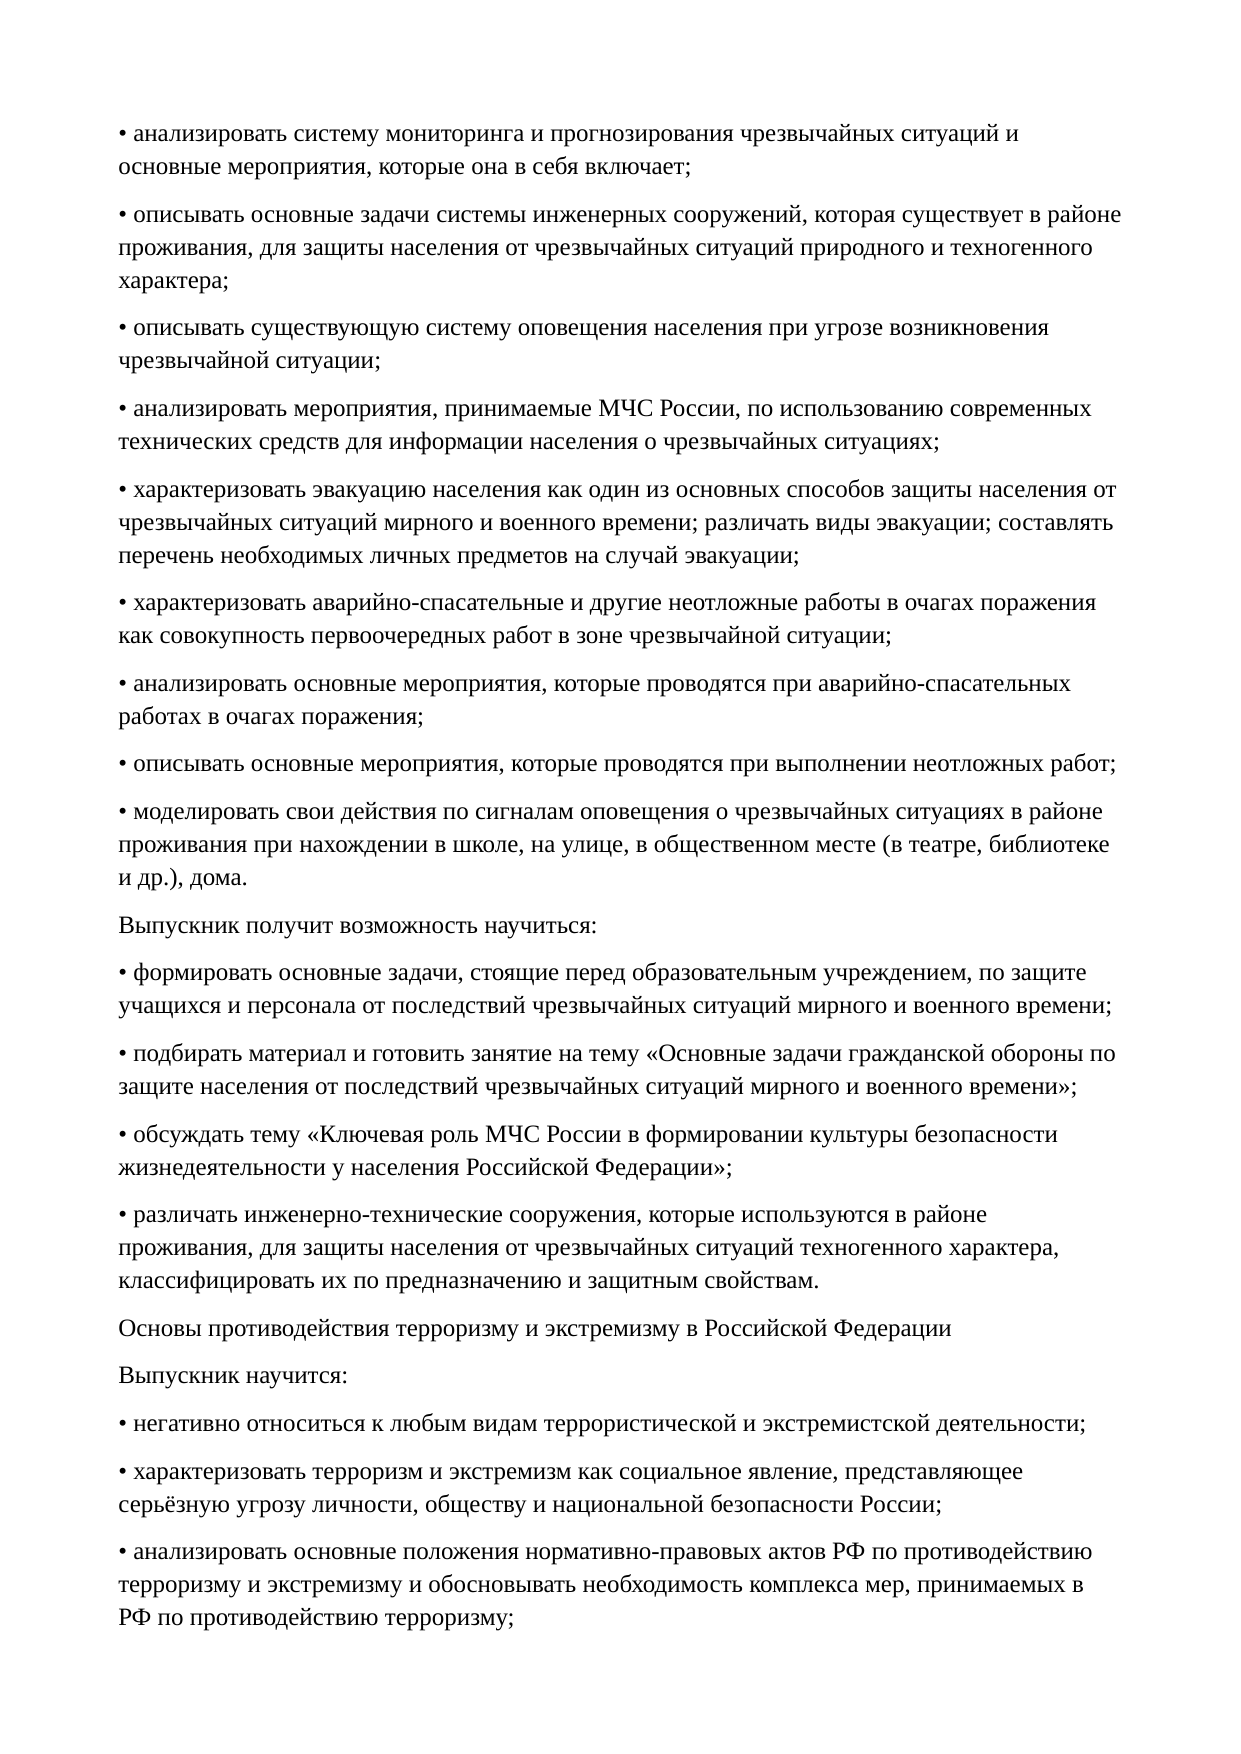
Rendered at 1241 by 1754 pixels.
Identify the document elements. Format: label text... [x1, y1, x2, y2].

text • подбирать материал и готовить занятие на тему «Основные задачи гражданской обороны по защите населения от последствий чрезвычайных ситуаций мирного и военного времени»; [118, 1038, 1122, 1100]
text • различать инженерно-технические сооружения, которые используются в районе проживания, для защиты населения от чрезвычайных ситуаций техногенного характера, классифицировать их по предназначению и защитным свойствам. [118, 1199, 1122, 1294]
text • анализировать систему мониторинга и прогнозирования чрезвычайных ситуаций и основные мероприятия, которые она в себя включает; [118, 118, 1122, 180]
text Выпускник получит возможность научиться: [118, 910, 1122, 938]
text • анализировать основные мероприятия, которые проводятся при аварийно-спасательных работах в очагах поражения; [118, 668, 1122, 730]
text • анализировать мероприятия, принимаемые МЧС России, по использованию современных технических средств для информации населения о чрезвычайных ситуациях; [118, 393, 1122, 455]
text • описывать существующую систему оповещения населения при угрозе возникновения чрезвычайной ситуации; [118, 312, 1122, 374]
text • формировать основные задачи, стоящие перед образовательным учреждением, по защите учащихся и персонала от последствий чрезвычайных ситуаций мирного и военного времени; [118, 957, 1122, 1019]
text Основы противодействия терроризму и экстремизму в Российской Федерации [118, 1313, 1122, 1342]
text • описывать основные мероприятия, которые проводятся при выполнении неотложных работ; [118, 748, 1122, 777]
text • обсуждать тему «Ключевая роль МЧС России в формировании культуры безопасности жизнедеятельности у населения Российской Федерации»; [118, 1119, 1122, 1180]
text • негативно относиться к любым видам террористической и экстремистской деятельности; [118, 1408, 1122, 1437]
text • моделировать свои действия по сигналам оповещения о чрезвычайных ситуациях в районе проживания при нахождении в школе, на улице, в общественном месте (в театре, библиотеке и др.), дома. [118, 796, 1122, 891]
text • характеризовать аварийно-спасательные и другие неотложные работы в очагах поражения как совокупность первоочередных работ в зоне чрезвычайной ситуации; [118, 587, 1122, 649]
text • анализировать основные положения нормативно-правовых актов РФ по противодействию терроризму и экстремизму и обосновывать необходимость комплекса мер, принимаемых в РФ по противодействию терроризму; [118, 1536, 1122, 1631]
text Выпускник научится: [118, 1361, 1122, 1389]
text • характеризовать терроризм и экстремизм как социальное явление, представляющее серьёзную угрозу личности, обществу и национальной безопасности России; [118, 1456, 1122, 1517]
text • описывать основные задачи системы инженерных сооружений, которая существует в районе проживания, для защиты населения от чрезвычайных ситуаций природного и техногенного характера; [118, 199, 1122, 293]
text • характеризовать эвакуацию населения как один из основных способов защиты населения от чрезвычайных ситуаций мирного и военного времени; различать виды эвакуации; составлять перечень необходимых личных предметов на случай эвакуации; [118, 474, 1122, 568]
